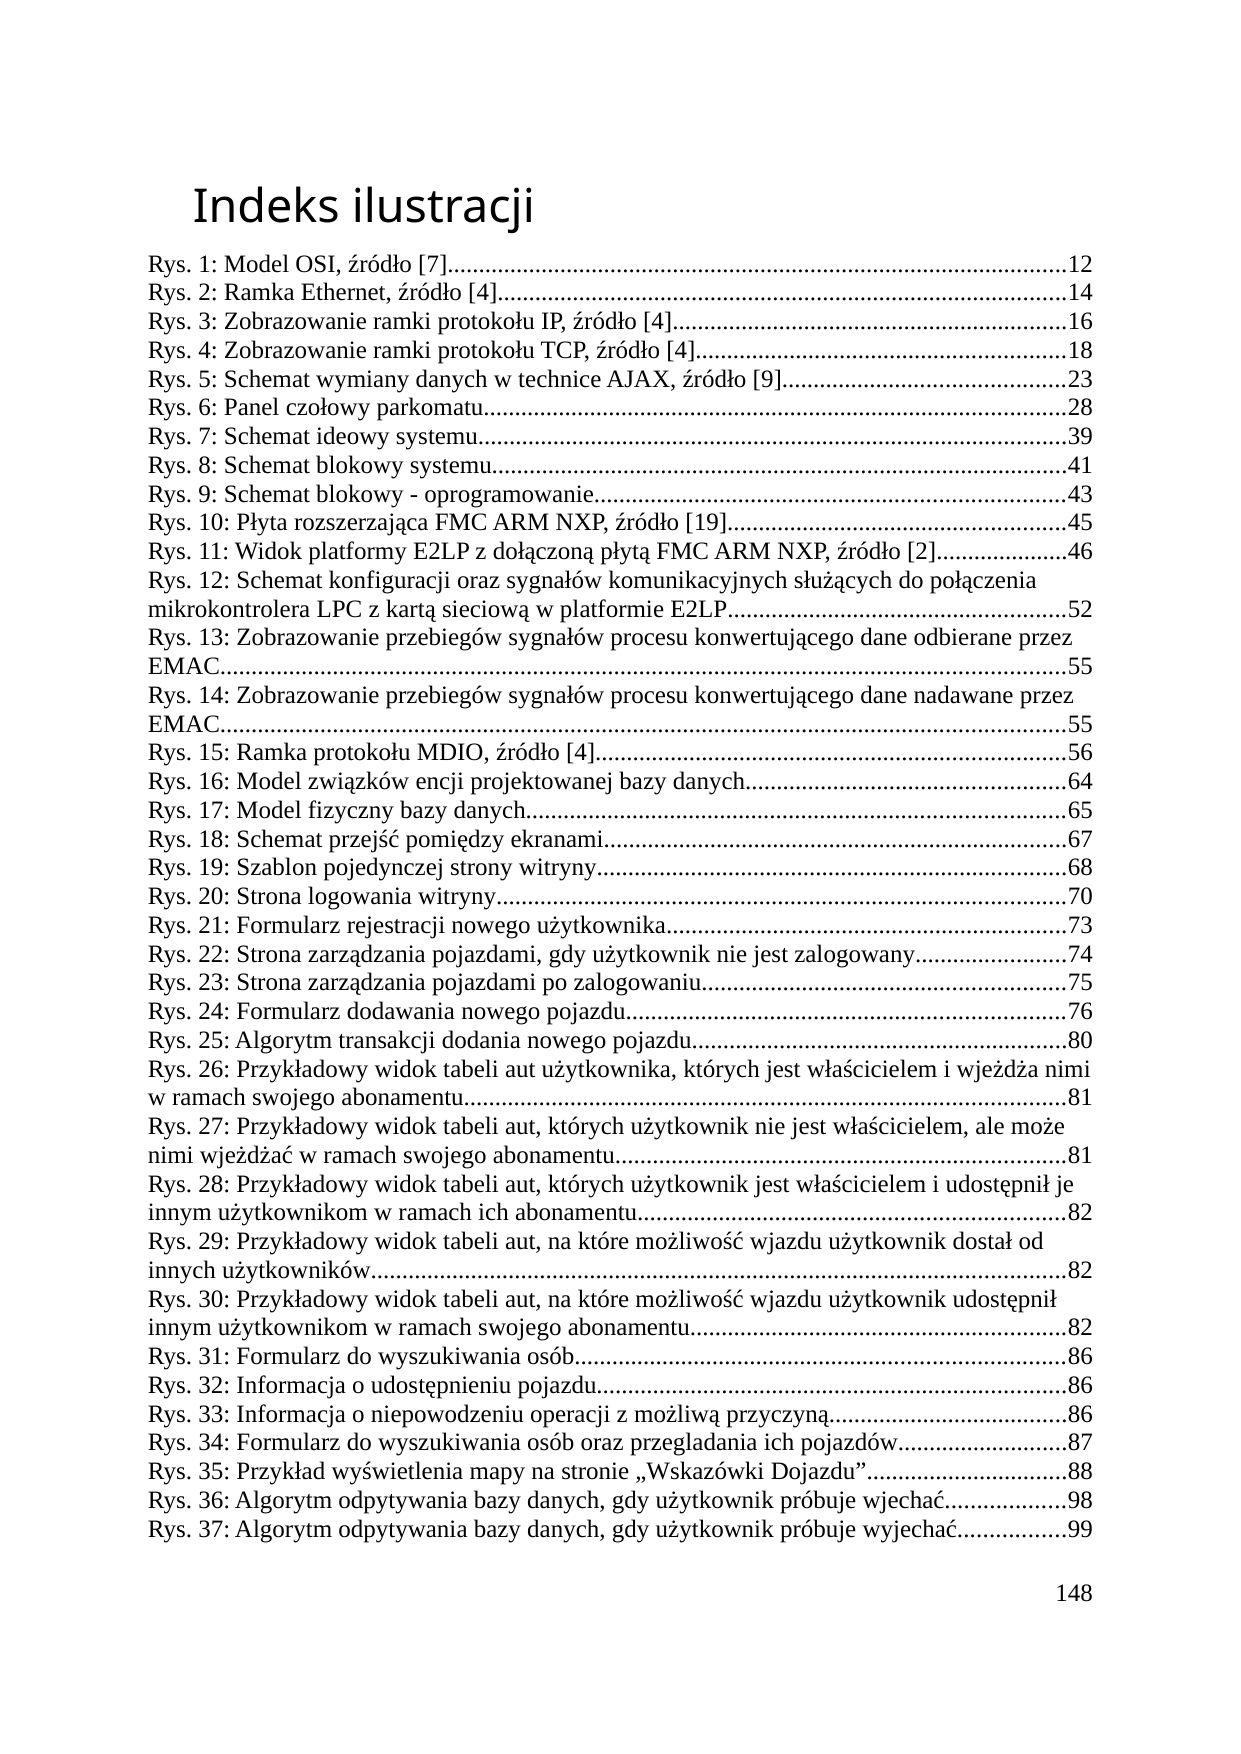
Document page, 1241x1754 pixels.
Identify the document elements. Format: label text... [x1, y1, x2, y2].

text Rys. 30: Przykładowy widok tabeli aut, na które możliwość wjazdu użytkownik udostępnił innym użytkownikom w ramach swojego abonamentu 82 [148, 1284, 1093, 1341]
text Rys. 16: Model związków encji projektowanej bazy danych 64 [148, 766, 1093, 795]
text Rys. 33: Informacja o niepowodzeniu operacji z możliwą przyczyną 86 [148, 1399, 1093, 1427]
text Rys. 21: Formularz rejestracji nowego użytkownika 73 [148, 910, 1093, 939]
text Rys. 8: Schemat blokowy systemu 41 [148, 450, 1093, 479]
text Rys. 22: Strona zarządzania pojazdami, gdy użytkownik nie jest zalogowany 74 [148, 939, 1093, 967]
text Rys. 14: Zobrazowanie przebiegów sygnałów procesu konwertującego dane nadawane przez EMAC 55 [148, 680, 1093, 737]
text Rys. 36: Algorytm odpytywania bazy danych, gdy użytkownik próbuje wjechać 98 [148, 1485, 1093, 1514]
text Rys. 9: Schemat blokowy - oprogramowanie 43 [148, 479, 1093, 507]
text Rys. 3: Zobrazowanie ramki protokołu IP, źródło [4] 16 [148, 306, 1093, 335]
text Rys. 7: Schemat ideowy systemu 39 [148, 421, 1093, 450]
text Rys. 35: Przykład wyświetlenia mapy na stronie „Wskazówki Dojazdu” 88 [148, 1456, 1093, 1485]
text Rys. 11: Widok platformy E2LP z dołączoną płytą FMC ARM NXP, źródło [2] 46 [148, 536, 1093, 565]
text Rys. 13: Zobrazowanie przebiegów sygnałów procesu konwertującego dane odbierane przez EMAC 55 [148, 622, 1093, 680]
text Rys. 17: Model fizyczny bazy danych 65 [148, 795, 1093, 824]
text Rys. 10: Płyta rozszerzająca FMC ARM NXP, źródło [19] 45 [148, 507, 1093, 536]
text Rys. 37: Algorytm odpytywania bazy danych, gdy użytkownik próbuje wyjechać 99 [148, 1514, 1093, 1542]
subtitle Indeks ilustracji [148, 173, 1093, 236]
text Rys. 32: Informacja o udostępnieniu pojazdu 86 [148, 1370, 1093, 1399]
text Rys. 1: Model OSI, źródło [7] 12 [148, 249, 1093, 277]
text Rys. 6: Panel czołowy parkomatu 28 [148, 392, 1093, 421]
text Rys. 19: Szablon pojedynczej strony witryny 68 [148, 852, 1093, 881]
text Rys. 4: Zobrazowanie ramki protokołu TCP, źródło [4] 18 [148, 335, 1093, 364]
text Rys. 24: Formularz dodawania nowego pojazdu 76 [148, 996, 1093, 1025]
text Rys. 29: Przykładowy widok tabeli aut, na które możliwość wjazdu użytkownik dostał od innych użytkowników 82 [148, 1226, 1093, 1284]
text Rys. 15: Ramka protokołu MDIO, źródło [4] 56 [148, 737, 1093, 766]
text Rys. 12: Schemat konfiguracji oraz sygnałów komunikacyjnych służących do połączenia mikrokontrolera LPC z kartą sieciową w platformie E2LP 52 [148, 565, 1093, 622]
text Rys. 26: Przykładowy widok tabeli aut użytkownika, których jest właścicielem i wjeżdża nimi w ramach swojego abonamentu 81 [148, 1054, 1093, 1111]
text Rys. 31: Formularz do wyszukiwania osób 86 [148, 1341, 1093, 1370]
text Rys. 23: Strona zarządzania pojazdami po zalogowaniu 75 [148, 967, 1093, 996]
text Rys. 28: Przykładowy widok tabeli aut, których użytkownik jest właścicielem i udostępnił je innym użytkownikom w ramach ich abonamentu 82 [148, 1169, 1093, 1226]
text Rys. 2: Ramka Ethernet, źródło [4] 14 [148, 277, 1093, 306]
text Rys. 27: Przykładowy widok tabeli aut, których użytkownik nie jest właścicielem, ale może nimi wjeżdżać w ramach swojego abonamentu 81 [148, 1111, 1093, 1169]
text Rys. 20: Strona logowania witryny 70 [148, 881, 1093, 910]
text Rys. 5: Schemat wymiany danych w technice AJAX, źródło [9] 23 [148, 364, 1093, 392]
text Rys. 34: Formularz do wyszukiwania osób oraz przegladania ich pojazdów 87 [148, 1427, 1093, 1456]
text Rys. 25: Algorytm transakcji dodania nowego pojazdu 80 [148, 1025, 1093, 1054]
text Rys. 18: Schemat przejść pomiędzy ekranami 67 [148, 824, 1093, 852]
